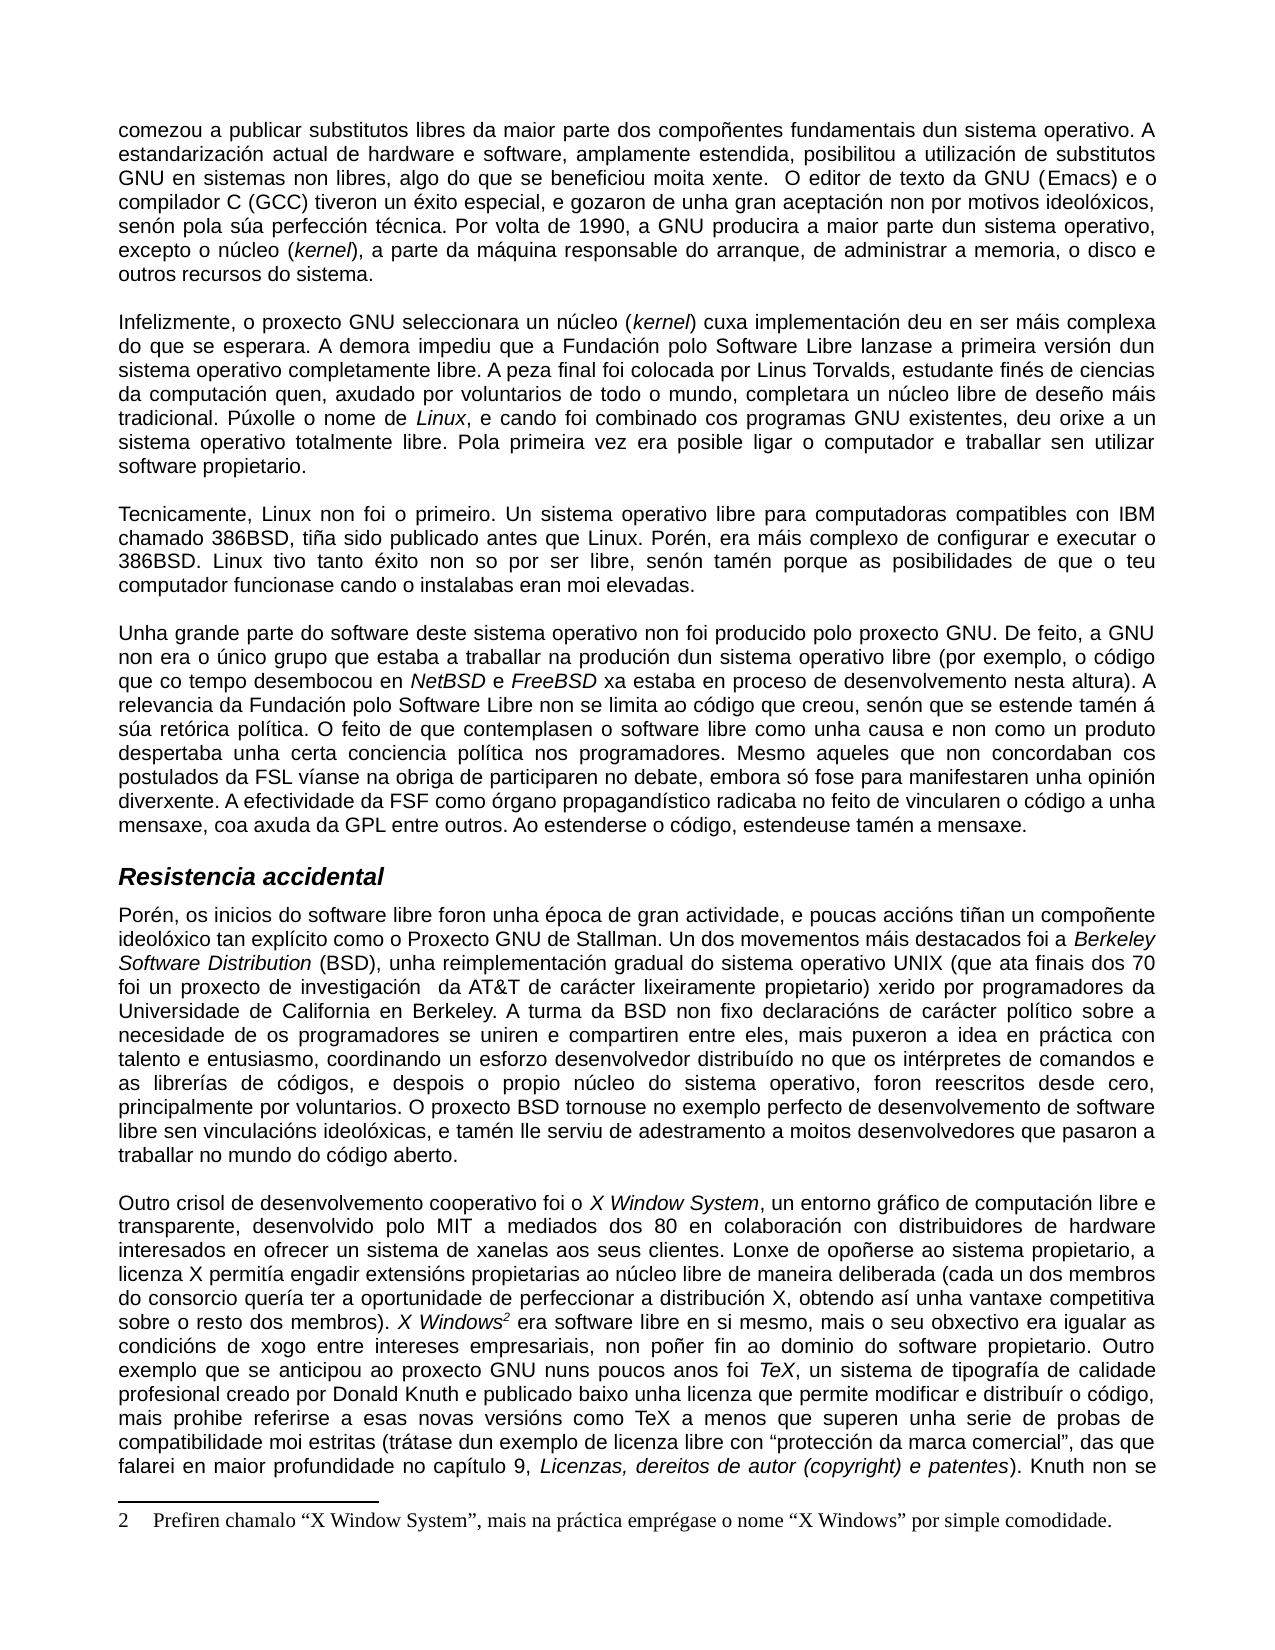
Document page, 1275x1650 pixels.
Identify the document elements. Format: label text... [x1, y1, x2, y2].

text Prefiren chamalo “X Window System”, mais na práctica emprégase o nome “X Windows” por simple comodidade. [118, 1508, 1157, 1532]
text Tecnicamente, Linux non foi o primeiro. Un sistema operativo libre para computadoras compatibles con IBM chamado 386BSD, tiña sido publicado antes que Linux. Porén, era máis complexo de configurar e executar o 386BSD. Linux tivo tanto éxito non so por ser libre, senón tamén porque as posibilidades de que o teu computador funcionase cando o instalabas eran moi elevadas. [118, 501, 1157, 597]
text Infelizmente, o proxecto GNU seleccionara un núcleo (kernel) cuxa implementación deu en ser máis complexa do que se esperara. A demora impediu que a Fundación polo Software Libre lanzase a primeira versión dun sistema operativo completamente libre. A peza final foi colocada por Linus Torvalds, estudante finés de ciencias da computación quen, axudado por voluntarios de todo o mundo, completara un núcleo libre de deseño máis tradicional. Púxolle o nome de Linux, e cando foi combinado cos programas GNU existentes, deu orixe a un sistema operativo totalmente libre. Pola primeira vez era posible ligar o computador e traballar sen utilizar software propietario. [118, 310, 1157, 477]
subtitle Resistencia accidental [118, 862, 1157, 890]
text Porén, os inicios do software libre foron unha época de gran actividade, e poucas accións tiñan un compoñente ideolóxico tan explícito como o Proxecto GNU de Stallman. Un dos movementos máis destacados foi a Berkeley Software Distribution (BSD), unha reimplementación gradual do sistema operativo UNIX (que ata finais dos 70 foi un proxecto de investigación da AT&T de carácter lixeiramente propietario) xerido por programadores da Universidade de California en Berkeley. A turma da BSD non fixo declaracións de carácter político sobre a necesidade de os programadores se uniren e compartiren entre eles, mais puxeron a idea en práctica con talento e entusiasmo, coordinando un esforzo desenvolvedor distribuído no que os intérpretes de comandos e as librerías de códigos, e despois o propio núcleo do sistema operativo, foron reescritos desde cero, principalmente por voluntarios. O proxecto BSD tornouse no exemplo perfecto de desenvolvemento de software libre sen vinculacións ideolóxicas, e tamén lle serviu de adestramento a moitos desenvolvedores que pasaron a traballar no mundo do código aberto. [118, 903, 1157, 1166]
text comezou a publicar substitutos libres da maior parte dos compoñentes fundamentais dun sistema operativo. A estandarización actual de hardware e software, amplamente estendida, posibilitou a utilización de substitutos GNU en sistemas non libres, algo do que se beneficiou moita xente. O editor de texto da GNU (Emacs) e o compilador C (GCC) tiveron un éxito especial, e gozaron de unha gran aceptación non por motivos ideolóxicos, senón pola súa perfección técnica. Por volta de 1990, a GNU producira a maior parte dun sistema operativo, excepto o núcleo (kernel), a parte da máquina responsable do arranque, de administrar a memoria, o disco e outros recursos do sistema. [118, 118, 1157, 286]
text Unha grande parte do software deste sistema operativo non foi producido polo proxecto GNU. De feito, a GNU non era o único grupo que estaba a traballar na produción dun sistema operativo libre (por exemplo, o código que co tempo desembocou en NetBSD e FreeBSD xa estaba en proceso de desenvolvemento nesta altura). A relevancia da Fundación polo Software Libre non se limita ao código que creou, senón que se estende tamén á súa retórica política. O feito de que contemplasen o software libre como unha causa e non como un produto despertaba unha certa conciencia política nos programadores. Mesmo aqueles que non concordaban cos postulados da FSL víanse na obriga de participaren no debate, embora só fose para manifestaren unha opinión diverxente. A efectividade da FSF como órgano propagandístico radicaba no feito de vincularen o código a unha mensaxe, coa axuda da GPL entre outros. Ao estenderse o código, estendeuse tamén a mensaxe. [118, 621, 1157, 837]
text Outro crisol de desenvolvemento cooperativo foi o X Window System, un entorno gráfico de computación libre e transparente, desenvolvido polo MIT a mediados dos 80 en colaboración con distribuidores de hardware interesados en ofrecer un sistema de xanelas aos seus clientes. Lonxe de opoñerse ao sistema propietario, a licenza X permitía engadir extensións propietarias ao núcleo libre de maneira deliberada (cada un dos membros do consorcio quería ter a oportunidade de perfeccionar a distribución X, obtendo así unha vantaxe competitiva sobre o resto dos membros). X Windows era software libre en si mesmo, mais o seu obxectivo era igualar as condicións de xogo entre intereses empresariais, non poñer fin ao dominio do software propietario. Outro exemplo que se anticipou ao proxecto GNU nuns poucos anos foi TeX, un sistema de tipografía de calidade profesional creado por Donald Knuth e publicado baixo unha licenza que permite modificar e distribuír o código, mais prohibe referirse a esas novas versións como TeX a menos que superen unha serie de probas de compatibilidade moi estritas (trátase dun exemplo de licenza libre con “protección da marca comercial”, das que falarei en maior profundidade no capítulo 9, Licenzas, dereitos de autor (copyright) e patentes). Knuth non se [118, 1190, 1157, 1478]
